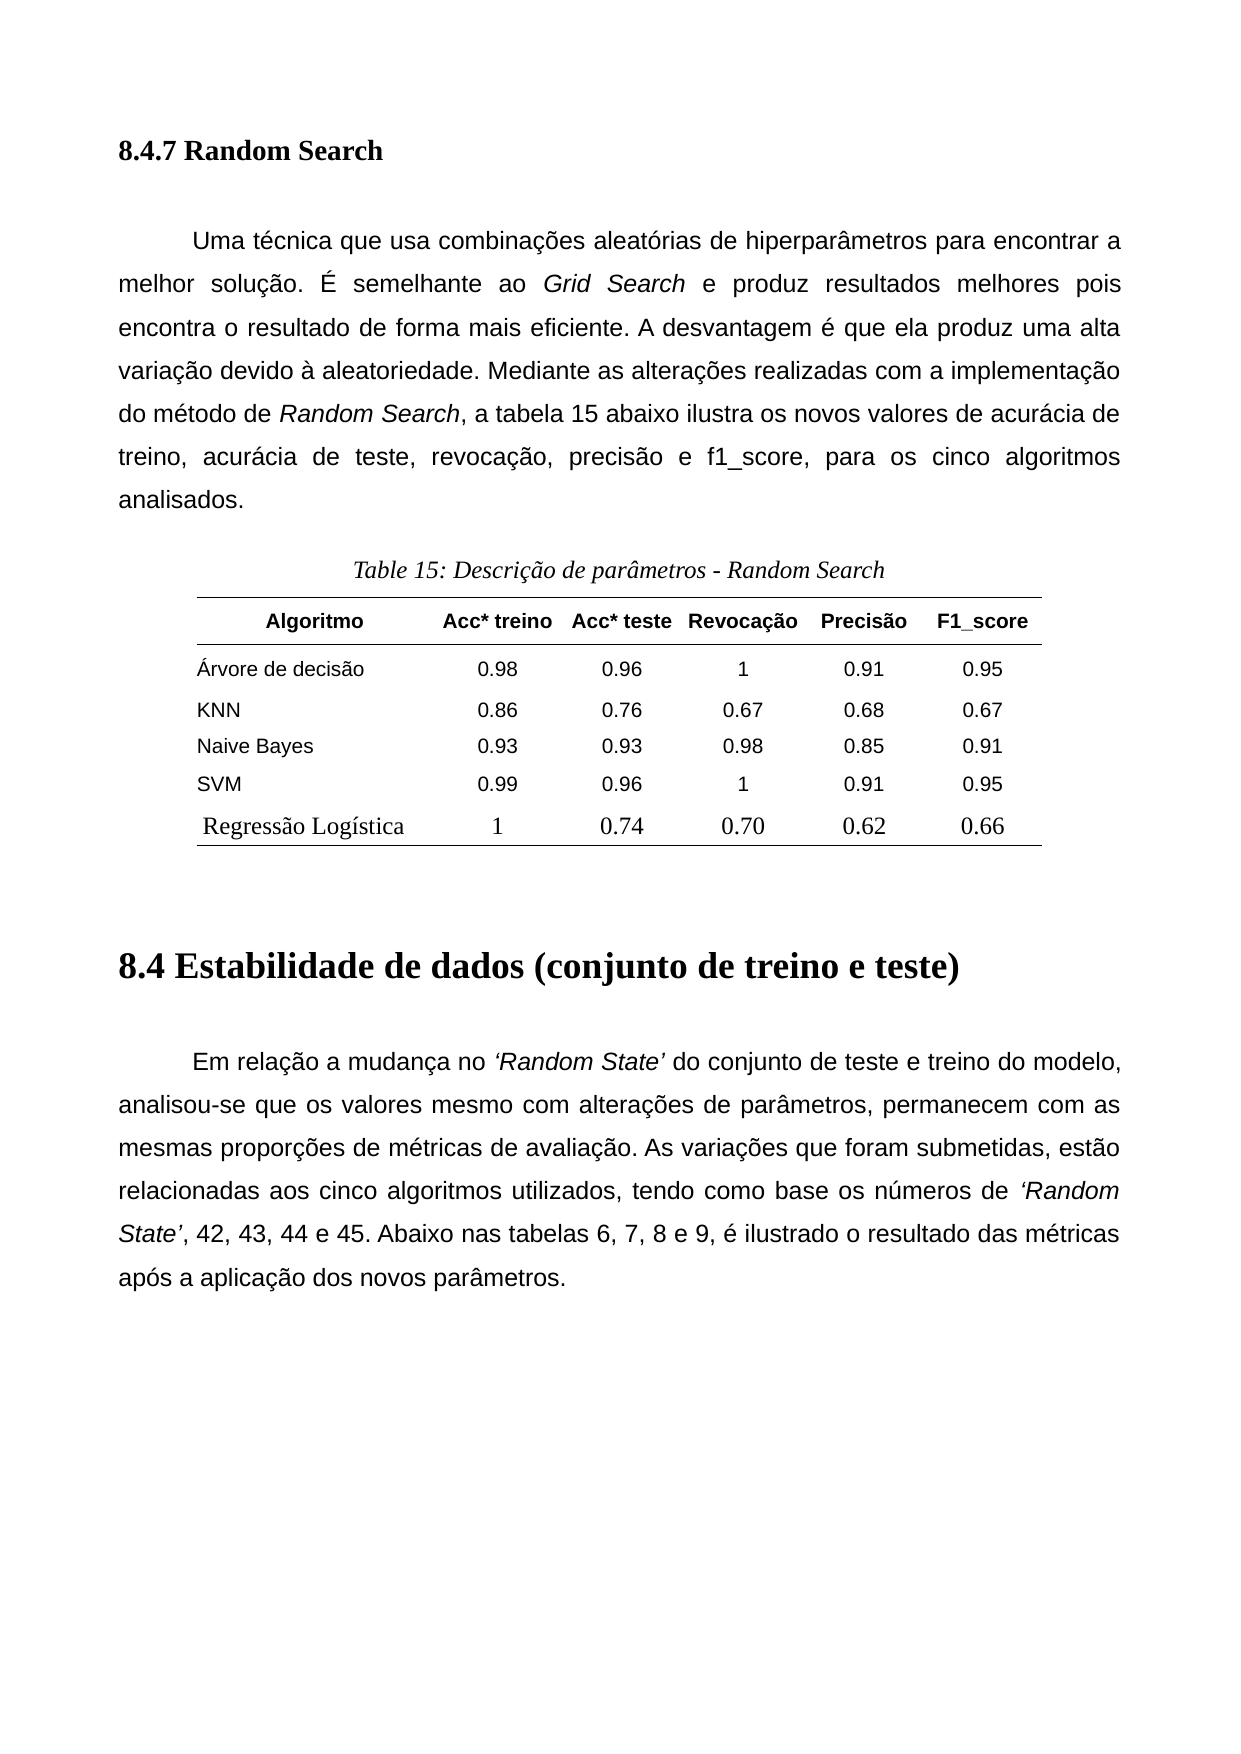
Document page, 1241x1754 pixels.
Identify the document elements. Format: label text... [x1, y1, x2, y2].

table_cell 0.85 [805, 728, 923, 763]
table_header Acc* treino [433, 598, 563, 643]
text Uma técnica que usa combinações aleatórias de hiperparâmetros para encontrar a melhor solução. É semelhante ao Grid Search e produz resultados melhores pois encontra o resultado de forma mais eficiente. A desvantagem é que ela produz uma alta variação devido à aleatoriedade. Mediante as alterações realizadas com a implementação do método de Random Search, a tabela 15 abaixo ilustra os novos valores de acurácia de treino, acurácia de teste, revocação, precisão e f1_score, para os cinco algoritmos analisados. [118, 226, 1122, 514]
table_cell 0.95 [923, 645, 1042, 692]
table_cell 0.67 [923, 692, 1042, 728]
table_cell 0.91 [805, 763, 923, 805]
table_cell 0.91 [805, 645, 923, 692]
text Table 15: Descrição de parâmetros - Random Search [118, 555, 1122, 584]
table_cell 0.67 [681, 692, 805, 728]
table_cell 0.95 [923, 763, 1042, 805]
table_cell 0.76 [563, 692, 681, 728]
table_cell 1 [681, 645, 805, 692]
table_cell Regressão Logística [197, 805, 432, 845]
table_cell 1 [681, 763, 805, 805]
table_cell 0.98 [433, 645, 563, 692]
table_cell 0.93 [433, 728, 563, 763]
table_header Acc* teste [563, 598, 681, 643]
text Em relação a mudança no ‘Random State’ do conjunto de teste e treino do modelo, analisou-se que os valores mesmo com alterações de parâmetros, permanecem com as mesmas proporções de métricas de avaliação. As variações que foram submetidas, estão relacionadas aos cinco algoritmos utilizados, tendo como base os números de ‘Random State’, 42, 43, 44 e 45. Abaixo nas tabelas 6, 7, 8 e 9, é ilustrado o resultado das métricas após a aplicação dos novos parâmetros. [118, 1047, 1122, 1291]
table_cell 0.91 [923, 728, 1042, 763]
table_cell 0.86 [433, 692, 563, 728]
table_cell Árvore de decisão [197, 645, 432, 692]
table_header Precisão [805, 598, 923, 643]
table_cell 0.62 [805, 805, 923, 845]
table_cell 0.96 [563, 763, 681, 805]
table_cell 0.66 [923, 805, 1042, 845]
table_header Algoritmo [197, 598, 432, 643]
table_header F1_score [923, 598, 1042, 643]
table_cell KNN [197, 692, 432, 728]
table_cell 0.74 [563, 805, 681, 845]
table_header Revocação [681, 598, 805, 643]
table_cell 0.96 [563, 645, 681, 692]
subtitle 8.4 Estabilidade de dados (conjunto de treino e teste) [118, 944, 1122, 987]
table_cell 0.98 [681, 728, 805, 763]
table_cell 1 [433, 805, 563, 845]
table_cell Naive Bayes [197, 728, 432, 763]
table_cell 0.99 [433, 763, 563, 805]
table_cell 0.70 [681, 805, 805, 845]
table_cell 0.68 [805, 692, 923, 728]
table_cell 0.93 [563, 728, 681, 763]
subtitle 8.4.7 Random Search [118, 133, 1122, 166]
table_cell SVM [197, 763, 432, 805]
